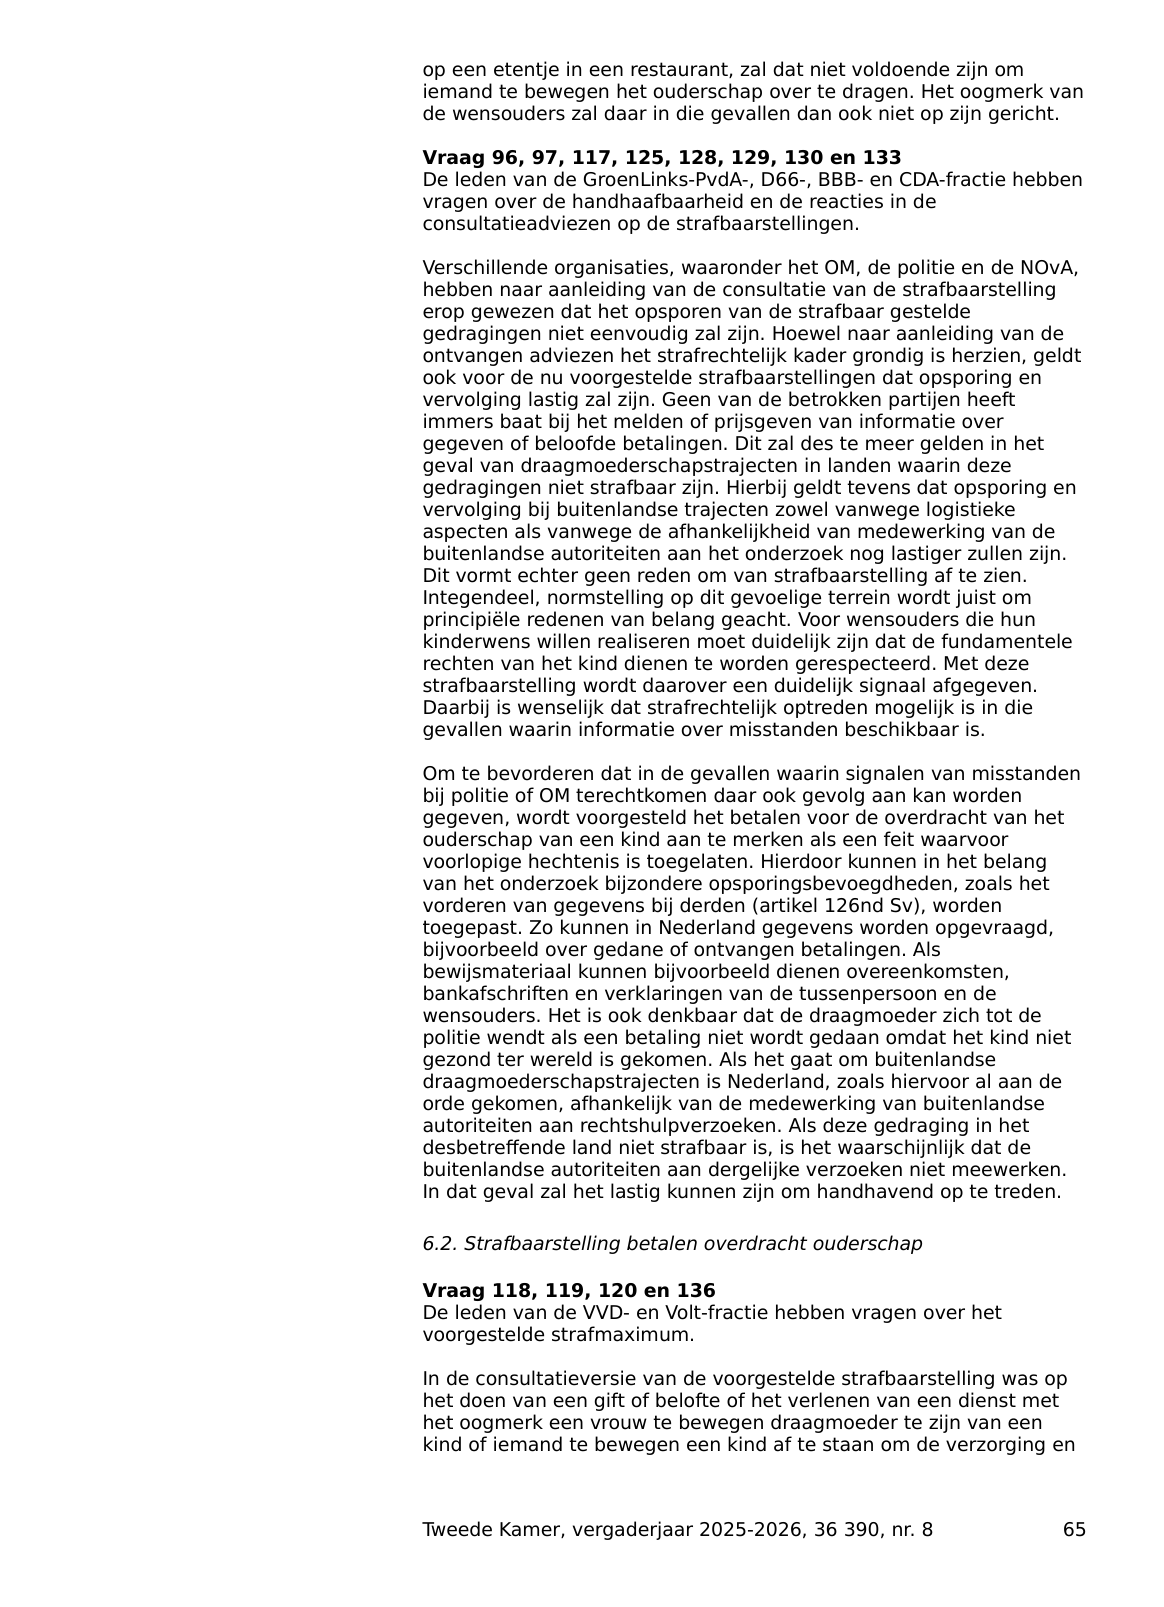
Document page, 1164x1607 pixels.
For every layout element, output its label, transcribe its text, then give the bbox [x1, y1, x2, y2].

text De leden van de GroenLinks-PvdA-, D66-, BBB- en CDA-fractie hebben vragen over de handhaafbaarheid en de reacties in de consultatieadviezen op de strafbaarstellingen. [422, 169, 1087, 235]
text De leden van de VVD- en Volt-fractie hebben vragen over het voorgestelde strafmaximum. [422, 1302, 1087, 1346]
text op een etentje in een restaurant, zal dat niet voldoende zijn om iemand te bewegen het ouderschap over te dragen. Het oogmerk van de wensouders zal daar in die gevallen dan ook niet op zijn gericht. [422, 59, 1087, 125]
text Vraag 96, 97, 117, 125, 128, 129, 130 en 133 [422, 147, 1087, 169]
text Vraag 118, 119, 120 en 136 [422, 1279, 1087, 1302]
text In de consultatieversie van de voorgestelde strafbaarstelling was op het doen van een gift of belofte of het verlenen van een dienst met het oogmerk een vrouw te bewegen draagmoeder te zijn van een kind of iemand te bewegen een kind af te staan om de verzorging en [422, 1368, 1087, 1456]
text Om te bevorderen dat in de gevallen waarin signalen van misstanden bij politie of OM terechtkomen daar ook gevolg aan kan worden gegeven, wordt voorgesteld het betalen voor de overdracht van het ouderschap van een kind aan te merken als een feit waarvoor voorlopige hechtenis is toegelaten. Hierdoor kunnen in het belang van het onderzoek bijzondere opsporingsbevoegdheden, zoals het vorderen van gegevens bij derden (artikel 126nd Sv), worden toegepast. Zo kunnen in Nederland gegevens worden opgevraagd, bijvoorbeeld over gedane of ontvangen betalingen. Als bewijsmateriaal kunnen bijvoorbeeld dienen overeenkomsten, bankafschriften en verklaringen van de tussenpersoon en de wensouders. Het is ook denkbaar dat de draagmoeder zich tot de politie wendt als een betaling niet wordt gedaan omdat het kind niet gezond ter wereld is gekomen. Als het gaat om buitenlandse draagmoederschapstrajecten is Nederland, zoals hiervoor al aan de orde gekomen, afhankelijk van de medewerking van buitenlandse autoriteiten aan rechtshulpverzoeken. Als deze gedraging in het desbetreffende land niet strafbaar is, is het waarschijnlijk dat de buitenlandse autoriteiten aan dergelijke verzoeken niet meewerken. In dat geval zal het lastig kunnen zijn om handhavend op te treden. [422, 763, 1087, 1203]
text Verschillende organisaties, waaronder het OM, de politie en de NOvA, hebben naar aanleiding van de consultatie van de strafbaarstelling erop gewezen dat het opsporen van de strafbaar gestelde gedragingen niet eenvoudig zal zijn. Hoewel naar aanleiding van de ontvangen adviezen het strafrechtelijk kader grondig is herzien, geldt ook voor de nu voorgestelde strafbaarstellingen dat opsporing en vervolging lastig zal zijn. Geen van de betrokken partijen heeft immers baat bij het melden of prijsgeven van informatie over gegeven of beloofde betalingen. Dit zal des te meer gelden in het geval van draagmoederschapstrajecten in landen waarin deze gedragingen niet strafbaar zijn. Hierbij geldt tevens dat opsporing en vervolging bij buitenlandse trajecten zowel vanwege logistieke aspecten als vanwege de afhankelijkheid van medewerking van de buitenlandse autoriteiten aan het onderzoek nog lastiger zullen zijn. Dit vormt echter geen reden om van strafbaarstelling af te zien. Integendeel, normstelling op dit gevoelige terrein wordt juist om principiële redenen van belang geacht. Voor wensouders die hun kinderwens willen realiseren moet duidelijk zijn dat de fundamentele rechten van het kind dienen te worden gerespecteerd. Met deze strafbaarstelling wordt daarover een duidelijk signaal afgegeven. Daarbij is wenselijk dat strafrechtelijk optreden mogelijk is in die gevallen waarin informatie over misstanden beschikbaar is. [422, 257, 1087, 741]
subtitle 6.2. Strafbaarstelling betalen overdracht ouderschap [422, 1233, 1087, 1254]
